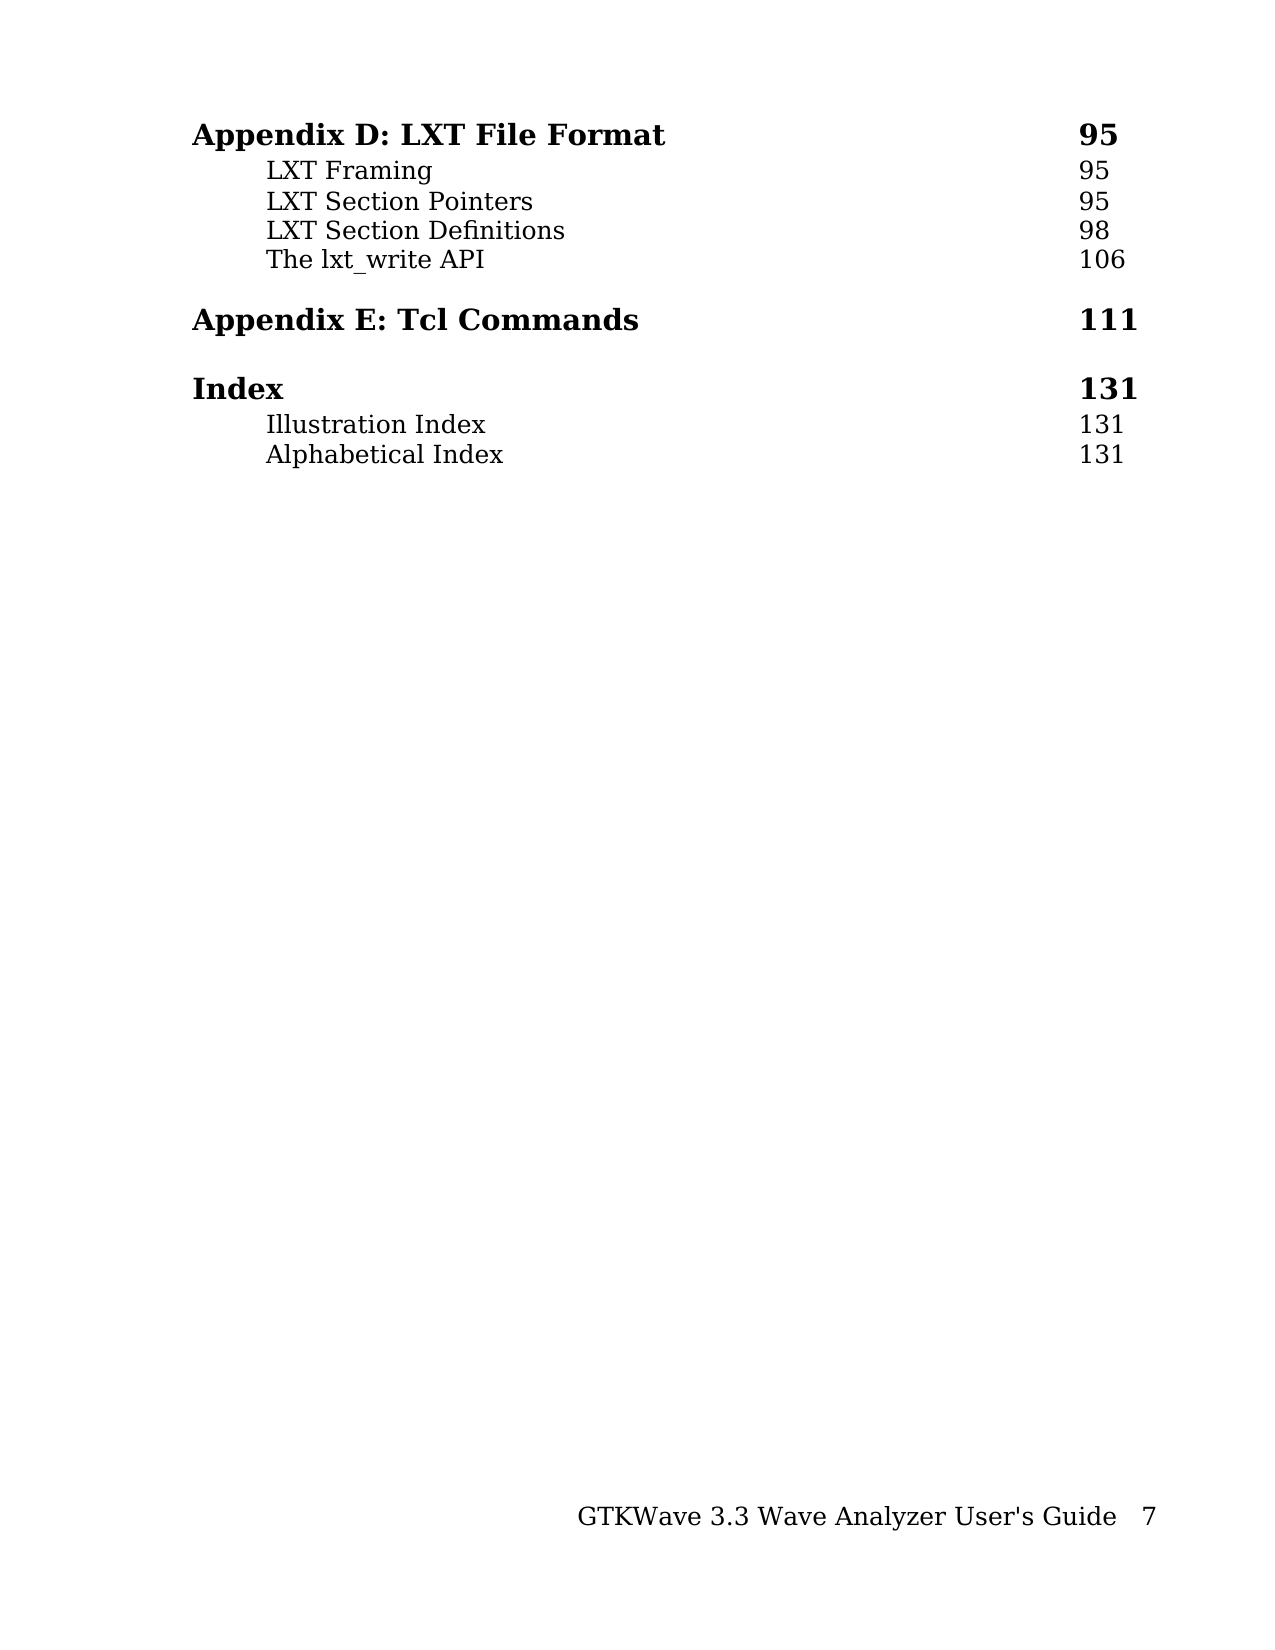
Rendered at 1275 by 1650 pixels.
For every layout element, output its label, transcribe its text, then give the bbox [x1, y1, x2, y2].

text Illustration Index 129 [118, 406, 1157, 440]
text Appendix E: Tcl Commands 111 [118, 303, 1157, 338]
text LXT Framing 95 [118, 152, 1157, 187]
text LXT Section Definitions 98 [118, 216, 1157, 245]
text The lxt_write API 106 [118, 245, 1157, 274]
text Appendix D: LXT File Format 95 [118, 118, 1157, 152]
text Index 129 [118, 372, 1157, 406]
text Alphabetical Index 129 [118, 440, 1157, 469]
text LXT Section Pointers 95 [118, 187, 1157, 216]
